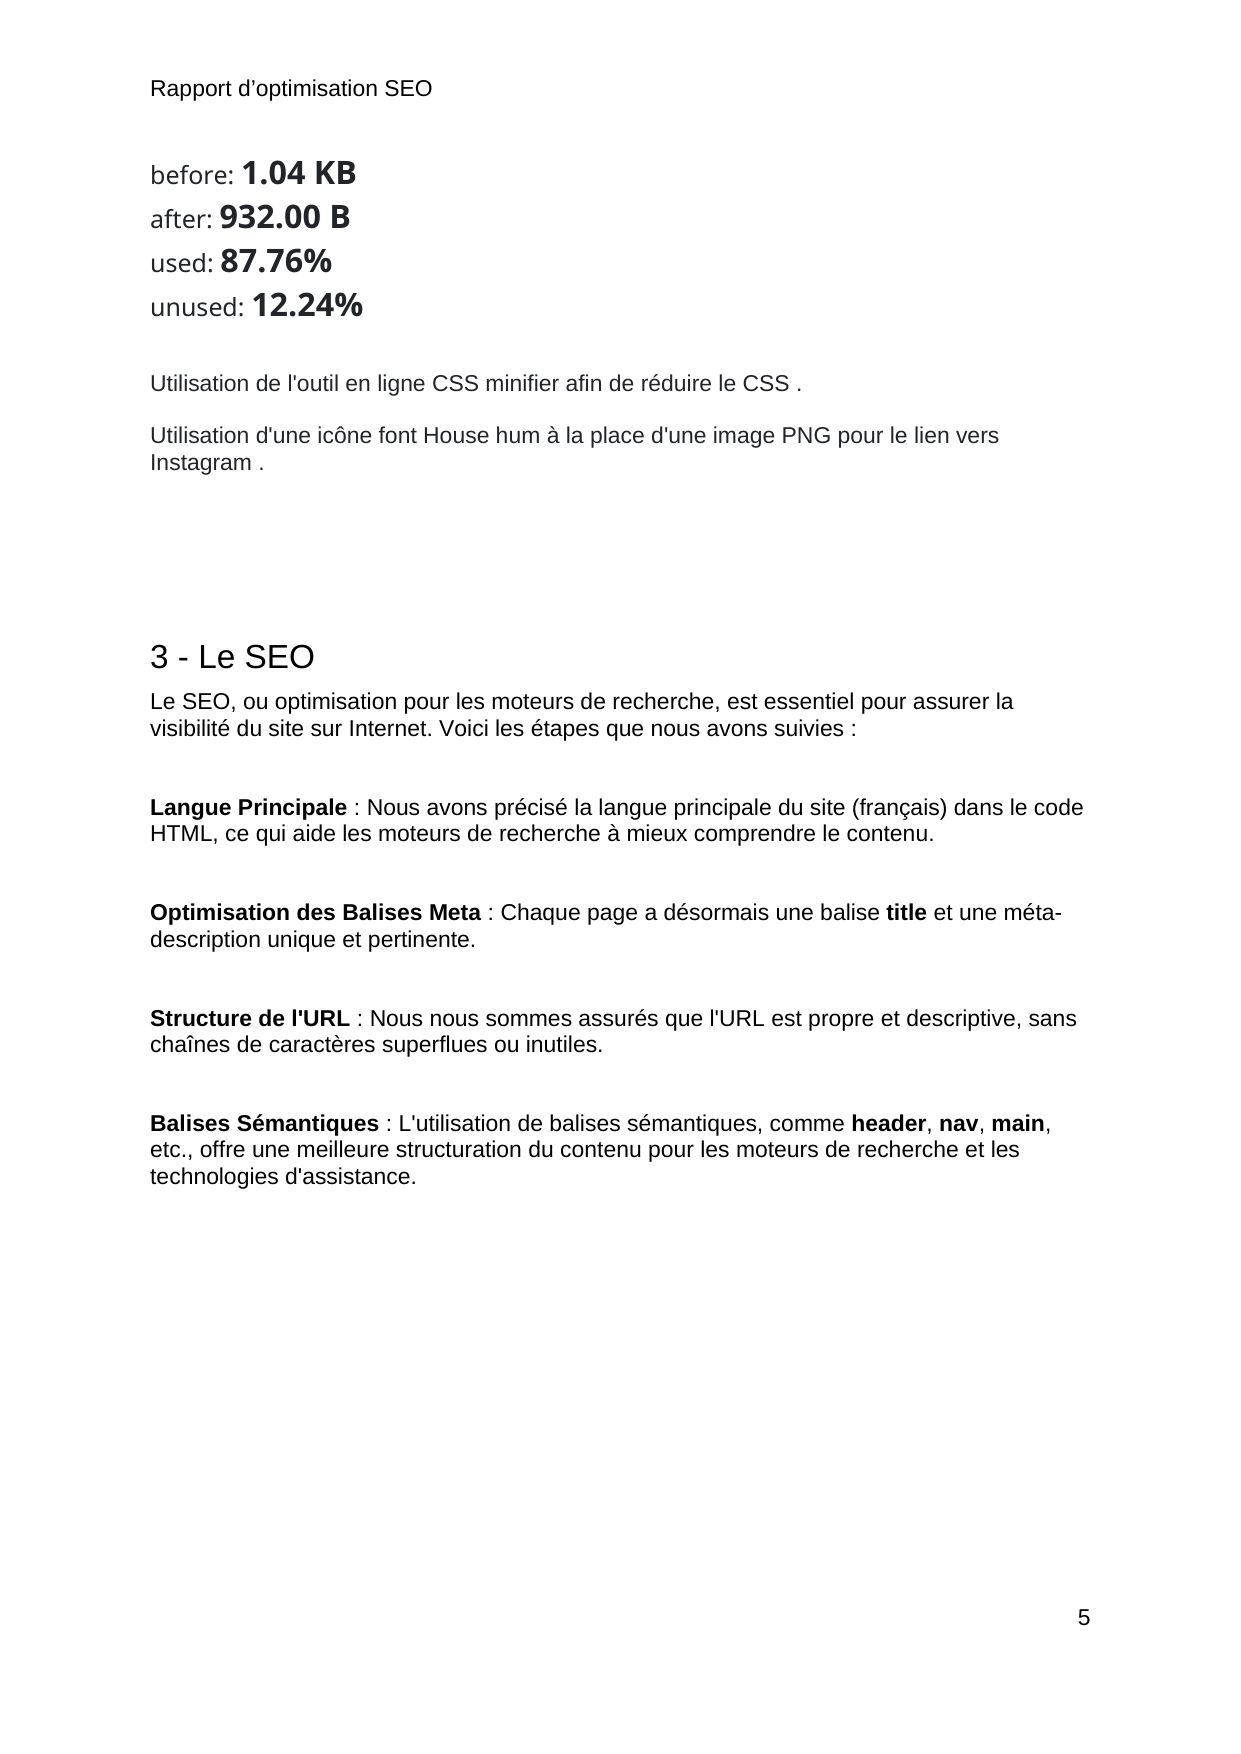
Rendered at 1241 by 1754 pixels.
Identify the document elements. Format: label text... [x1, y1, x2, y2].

text Balises Sémantiques : L'utilisation de balises sémantiques, comme header, nav, main, etc., offre une meilleure structuration du contenu pour les moteurs de recherche et les technologies d'assistance. [150, 1110, 1090, 1189]
text Utilisation d'une icône font House hum à la place d'une image PNG pour le lien vers Instagram . [150, 422, 1090, 475]
text Le SEO, ou optimisation pour les moteurs de recherche, est essentiel pour assurer la visibilité du site sur Internet. Voici les étapes que nous avons suivies : [150, 688, 1090, 741]
text before: 1.04 KB [150, 150, 1090, 194]
text Structure de l'URL : Nous nous sommes assurés que l'URL est propre et descriptive, sans chaînes de caractères superflues ou inutiles. [150, 1004, 1090, 1057]
text Optimisation des Balises Meta : Chaque page a désormais une balise title et une méta-description unique et pertinente. [150, 899, 1090, 952]
text used: 87.76% [150, 238, 1090, 282]
text Utilisation de l'outil en ligne CSS minifier afin de réduire le CSS . [150, 370, 1090, 396]
subtitle 3 - Le SEO [150, 637, 1090, 676]
text after: 932.00 B [150, 194, 1090, 238]
text Langue Principale : Nous avons précisé la langue principale du site (français) dans le code HTML, ce qui aide les moteurs de recherche à mieux comprendre le contenu. [150, 794, 1090, 846]
text unused: 12.24% [150, 282, 1090, 326]
